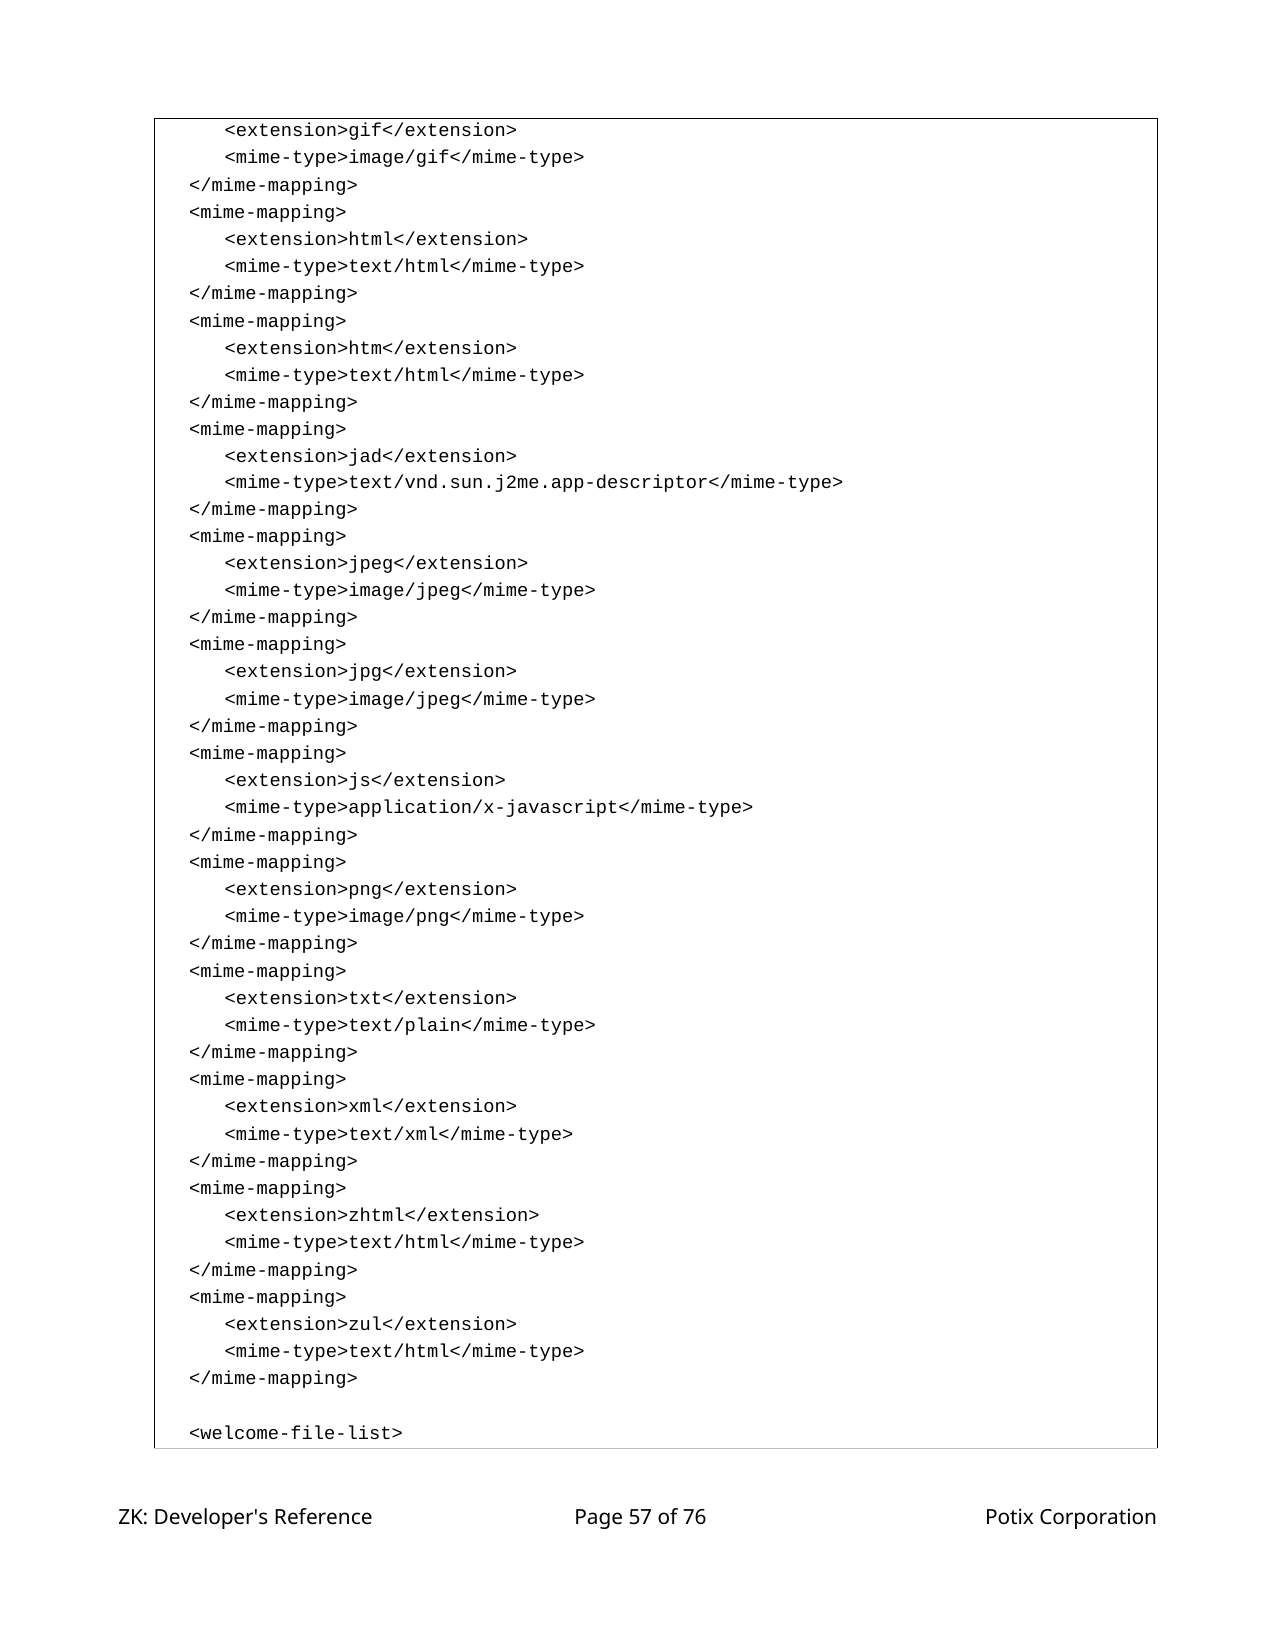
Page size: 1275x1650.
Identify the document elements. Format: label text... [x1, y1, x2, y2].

text </mime-mapping> [155, 822, 1157, 847]
text </mime-mapping> [155, 281, 1157, 306]
text <mime-type>image/png</mime-type> [155, 904, 1157, 928]
text </mime-mapping> [155, 931, 1157, 956]
text </mime-mapping> [155, 172, 1157, 197]
text <mime-mapping> [155, 1176, 1157, 1200]
text <extension>txt</extension> [155, 986, 1157, 1010]
text <extension>jpg</extension> [155, 659, 1157, 684]
text <extension>png</extension> [155, 877, 1157, 901]
text <mime-type>text/html</mime-type> [155, 1230, 1157, 1254]
text <mime-mapping> [155, 958, 1157, 983]
text <mime-mapping> [155, 1067, 1157, 1091]
text </mime-mapping> [155, 1257, 1157, 1282]
text <mime-mapping> <extension>jad</extension> <mime-type>text/vnd.sun.j2me.app-descriptor</mime-type> </mime-mapping> <mime-mapping> [155, 417, 1157, 548]
text <mime-type>image/jpeg</mime-type> [155, 687, 1157, 711]
text <welcome-file-list> [155, 1421, 1157, 1448]
text </mime-mapping> [155, 1149, 1157, 1173]
text <mime-type>application/x-javascript</mime-type> [155, 795, 1157, 819]
text <extension>js</extension> [155, 768, 1157, 792]
text <extension>html</extension> [155, 227, 1157, 251]
text <mime-mapping> [155, 632, 1157, 656]
text <extension>htm</extension> [155, 336, 1157, 360]
text <mime-type>text/html</mime-type> [155, 254, 1157, 278]
text <mime-type>text/xml</mime-type> [155, 1122, 1157, 1146]
text <mime-type>image/jpeg</mime-type> [155, 578, 1157, 602]
text <extension>jpeg</extension> [155, 551, 1157, 575]
text </mime-mapping> [155, 1040, 1157, 1064]
text <mime-mapping> [155, 308, 1157, 333]
text <mime-type>image/gif</mime-type> [155, 145, 1157, 169]
text <mime-mapping> [155, 850, 1157, 874]
text <extension>xml</extension> [155, 1094, 1157, 1119]
text </mime-mapping> [155, 390, 1157, 414]
text <mime-type>text/html</mime-type> [155, 363, 1157, 387]
text </mime-mapping> [155, 605, 1157, 629]
text <extension>gif</extension> [155, 119, 1157, 142]
text </mime-mapping> [155, 714, 1157, 738]
text </mime-mapping> [155, 1366, 1157, 1391]
text <mime-mapping> [155, 200, 1157, 224]
text <mime-mapping> [155, 741, 1157, 765]
text <mime-type>text/plain</mime-type> [155, 1013, 1157, 1037]
text <extension>zul</extension> [155, 1312, 1157, 1336]
text <mime-type>text/html</mime-type> [155, 1339, 1157, 1363]
text <mime-mapping> [155, 1285, 1157, 1309]
text <extension>zhtml</extension> [155, 1203, 1157, 1227]
